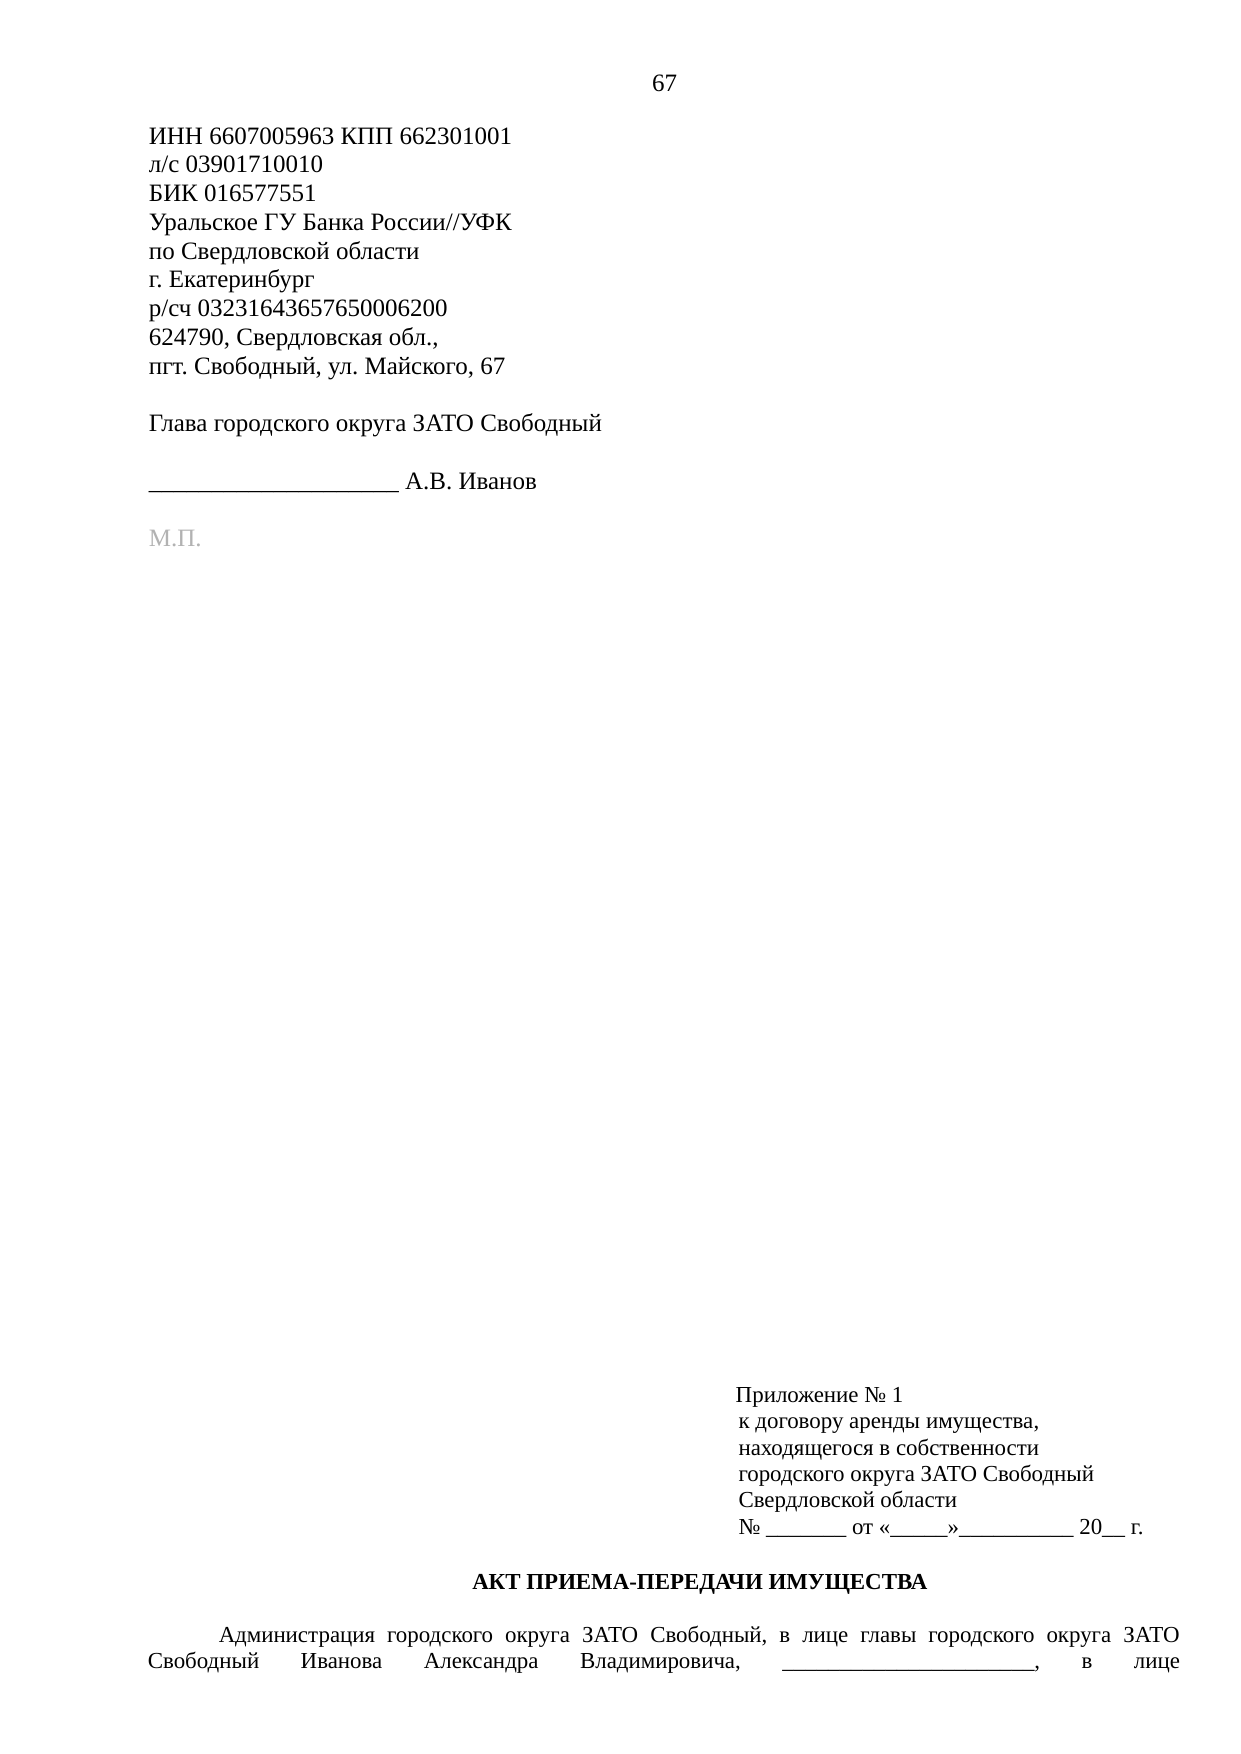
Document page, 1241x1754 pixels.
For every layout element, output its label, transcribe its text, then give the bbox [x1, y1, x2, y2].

subtitle АКТ ПРИЕМА-ПЕРЕДАЧИ ИМУЩЕСТВА [148, 1568, 1181, 1594]
text к договору аренды имущества, [148, 1407, 1181, 1434]
text Свердловской области [148, 1486, 1181, 1513]
text городского округа ЗАТО Свободный [148, 1460, 1181, 1486]
text № _______ от «_____»__________ 20__ г. [148, 1513, 1181, 1539]
text находящегося в собственности [148, 1434, 1181, 1460]
table_cell [664, 121, 1181, 552]
table_cell ИНН 6607005963 КПП 662301001 л/с 03901710010 БИК 016577551 Уральское ГУ Банка России//УФК по Свердловской области г. Екатеринбург р/сч 03231643657650006200 624790, Свердловская обл., пгт. Свободный, ул. Майского, 67 Глава городского округа ЗАТО Свободный ____________________ А.В. Иванов М.П. [148, 121, 664, 552]
text Приложение № 1 [148, 1381, 1181, 1407]
text Администрация городского округа ЗАТО Свободный, в лице главы городского округа ЗАТО Свободный Иванова Александра Владимировича, ______________________, в лице [148, 1621, 1181, 1673]
